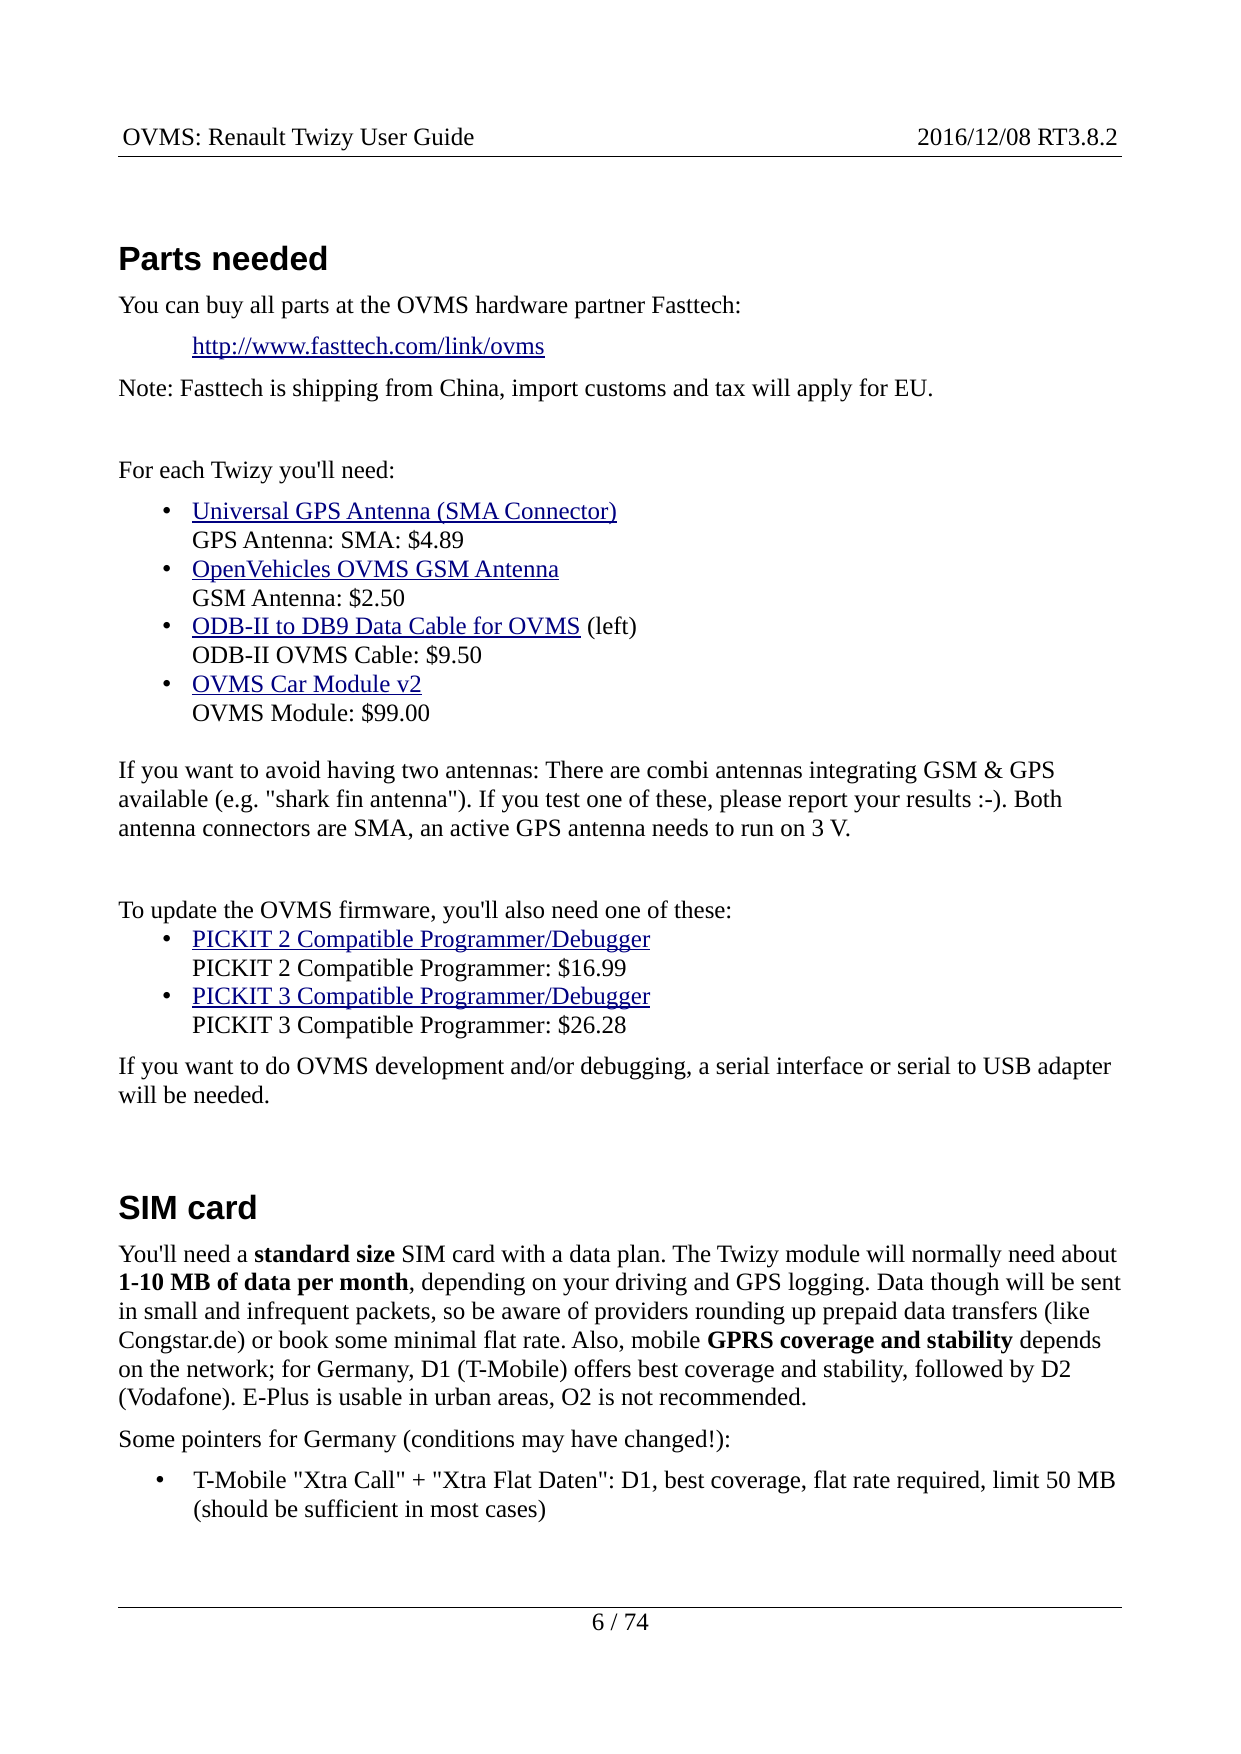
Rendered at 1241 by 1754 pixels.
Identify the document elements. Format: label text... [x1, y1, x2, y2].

list PICKIT 3 Compatible Programmer/Debugger PICKIT 3 Compatible Programmer: $26.28 [162, 981, 1122, 1039]
text For each Twizy you'll need: [118, 455, 1122, 484]
text If you want to avoid having two antennas: There are combi antennas integrating GSM & GPS available (e.g. "shark fin antenna"). If you test one of these, please report your results :-). Both antenna connectors are SMA, an active GPS antenna needs to run on 3 V. [118, 755, 1122, 841]
text http://www.fasttech.com/link/ovms [118, 331, 1122, 360]
list PICKIT 2 Compatible Programmer/Debugger PICKIT 2 Compatible Programmer: $16.99 [162, 924, 1122, 981]
text You'll need a standard size SIM card with a data plan. The Twizy module will normally need about 1-10 MB of data per month, depending on your driving and GPS logging. Data though will be sent in small and infrequent packets, so be aware of providers rounding up prepaid data transfers (like Congstar.de) or book some minimal flat rate. Also, mobile GPRS coverage and stability depends on the network; for Germany, D1 (T-Mobile) offers best coverage and stability, followed by D2 (Vodafone). E-Plus is usable in urban areas, O2 is not recommended. [118, 1239, 1122, 1411]
list T-Mobile "Xtra Call" + "Xtra Flat Daten": D1, best coverage, flat rate required, limit 50 MB (should be sufficient in most cases) [156, 1465, 1122, 1522]
text Note: Fasttech is shipping from China, import customs and tax will apply for EU. [118, 373, 1122, 401]
list OpenVehicles OVMS GSM Antenna GSM Antenna: $2.50 [162, 554, 1122, 611]
subtitle SIM card [118, 1188, 1122, 1226]
text To update the OVMS firmware, you'll also need one of these: [118, 895, 1122, 924]
list OVMS Car Module v2 OVMS Module: $99.00 [162, 669, 1122, 726]
list Universal GPS Antenna (SMA Connector) GPS Antenna: SMA: $4.89 [162, 496, 1122, 554]
text You can buy all parts at the OVMS hardware partner Fasttech: [118, 290, 1122, 319]
text If you want to do OVMS development and/or debugging, a serial interface or serial to USB adapter will be needed. [118, 1051, 1122, 1109]
subtitle Parts needed [118, 239, 1122, 278]
text Some pointers for Germany (conditions may have changed!): [118, 1424, 1122, 1452]
list ODB-II to DB9 Data Cable for OVMS (left) ODB-II OVMS Cable: $9.50 [162, 611, 1122, 669]
